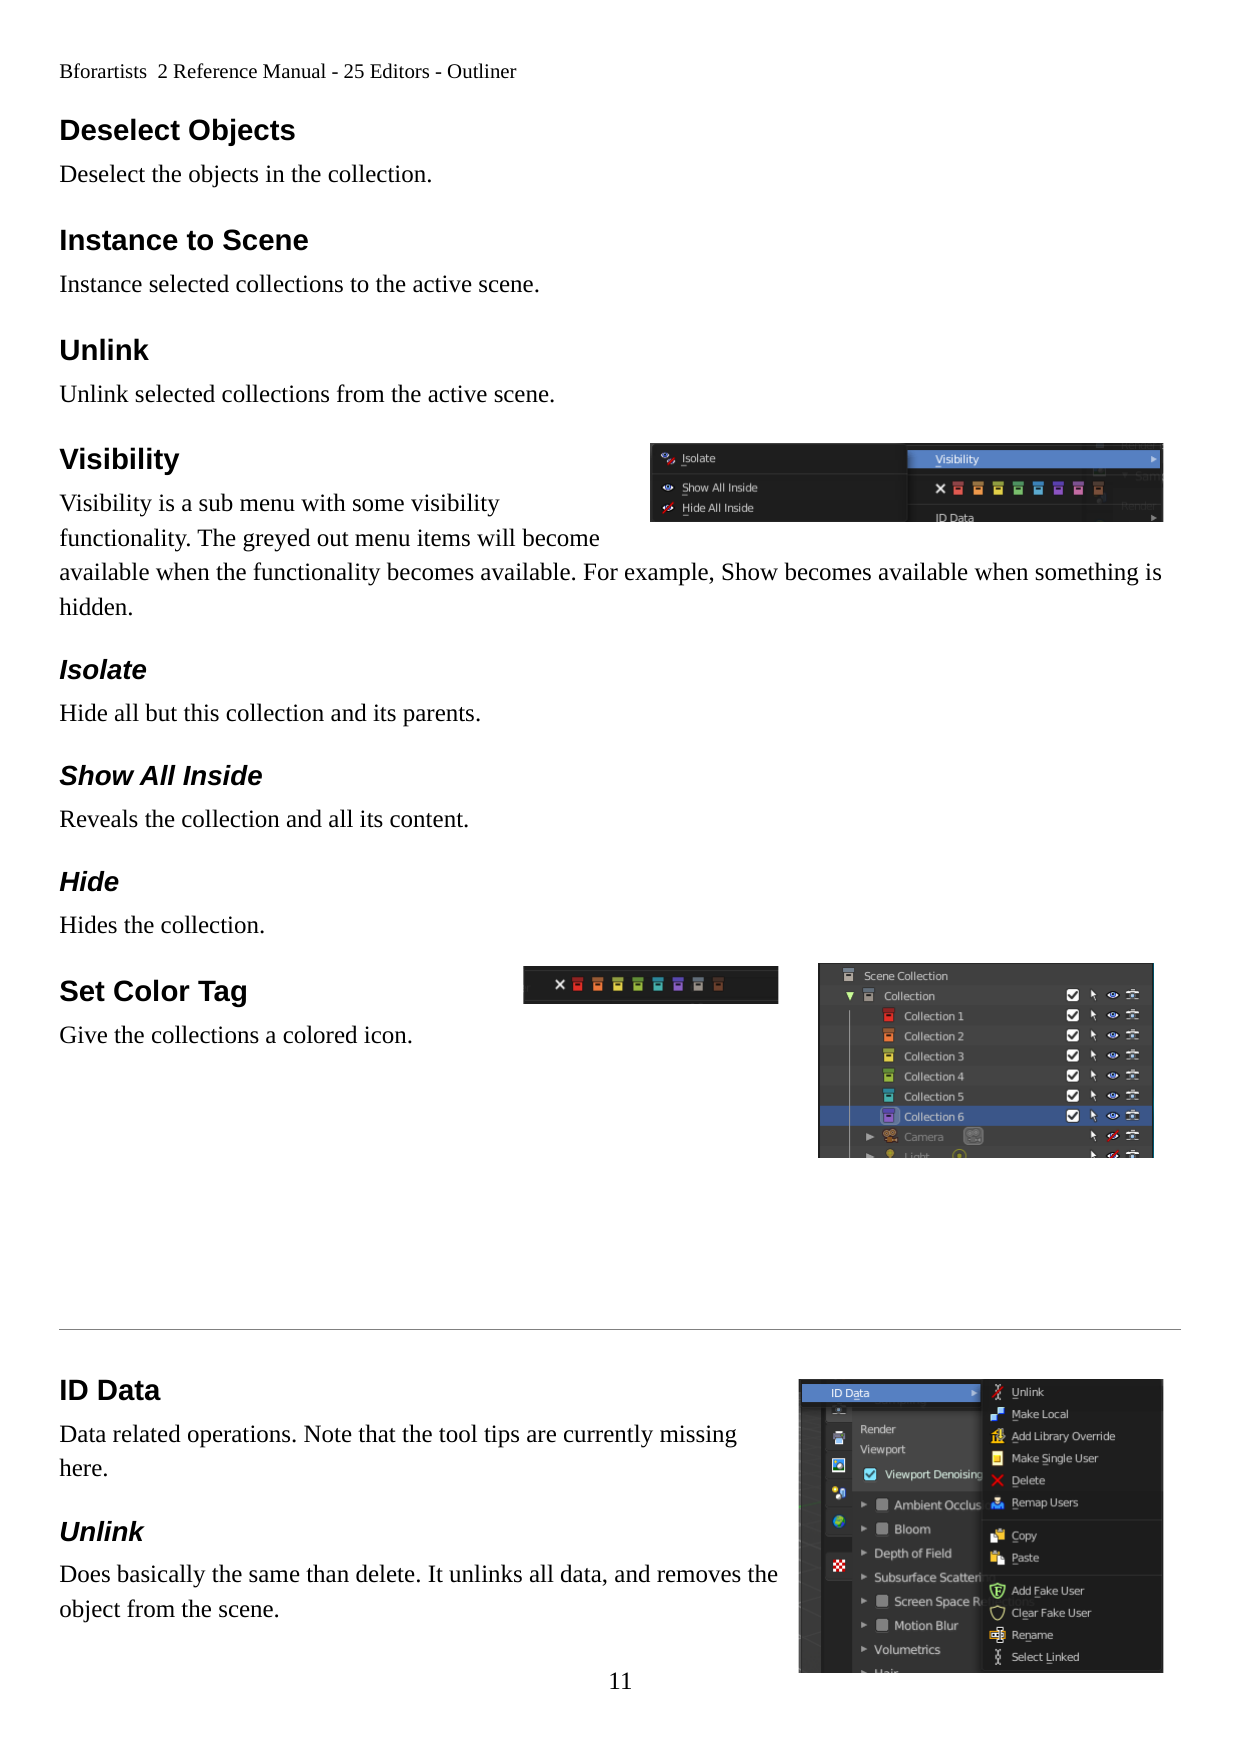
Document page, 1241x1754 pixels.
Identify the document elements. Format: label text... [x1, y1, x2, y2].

subtitle [1154, 973, 1181, 1007]
subtitle Unlink [59, 1515, 798, 1547]
picture [798, 1379, 1164, 1673]
text [1154, 1020, 1181, 1048]
text Instance selected collections to the active scene. [59, 269, 1181, 297]
picture [650, 443, 1164, 522]
text Visibility is a sub menu with some visibility functionality. The greyed out menu items will become available when the functionality becomes available. For example, Show becomes available when something is hidden. [59, 488, 1181, 621]
text Hides the collection. [59, 910, 1181, 938]
subtitle Unlink [59, 332, 1181, 366]
subtitle Hide [59, 865, 1181, 897]
text Does basically the same than delete. It unlinks all data, and removes the object from the scene. [59, 1559, 798, 1623]
subtitle ID Data [59, 1373, 1181, 1407]
subtitle Instance to Scene [59, 222, 1181, 256]
text Reveals the collection and all its content. [59, 804, 1181, 833]
text Data related operations. Note that the tool tips are currently missing here. [59, 1419, 798, 1482]
subtitle [1164, 1515, 1181, 1547]
text Give the collections a colored icon. [59, 1020, 818, 1048]
subtitle Visibility [59, 442, 1181, 476]
picture [523, 966, 779, 1004]
subtitle Show All Inside [59, 759, 1181, 791]
picture [818, 963, 1154, 1158]
text Unlink selected collections from the active scene. [59, 379, 1181, 407]
text Deselect the objects in the collection. [59, 159, 1181, 188]
subtitle Deselect Objects [59, 113, 1181, 146]
text Hide all but this collection and its parents. [59, 698, 1181, 727]
subtitle Set Color Tag [59, 973, 818, 1007]
subtitle Isolate [59, 653, 1181, 685]
